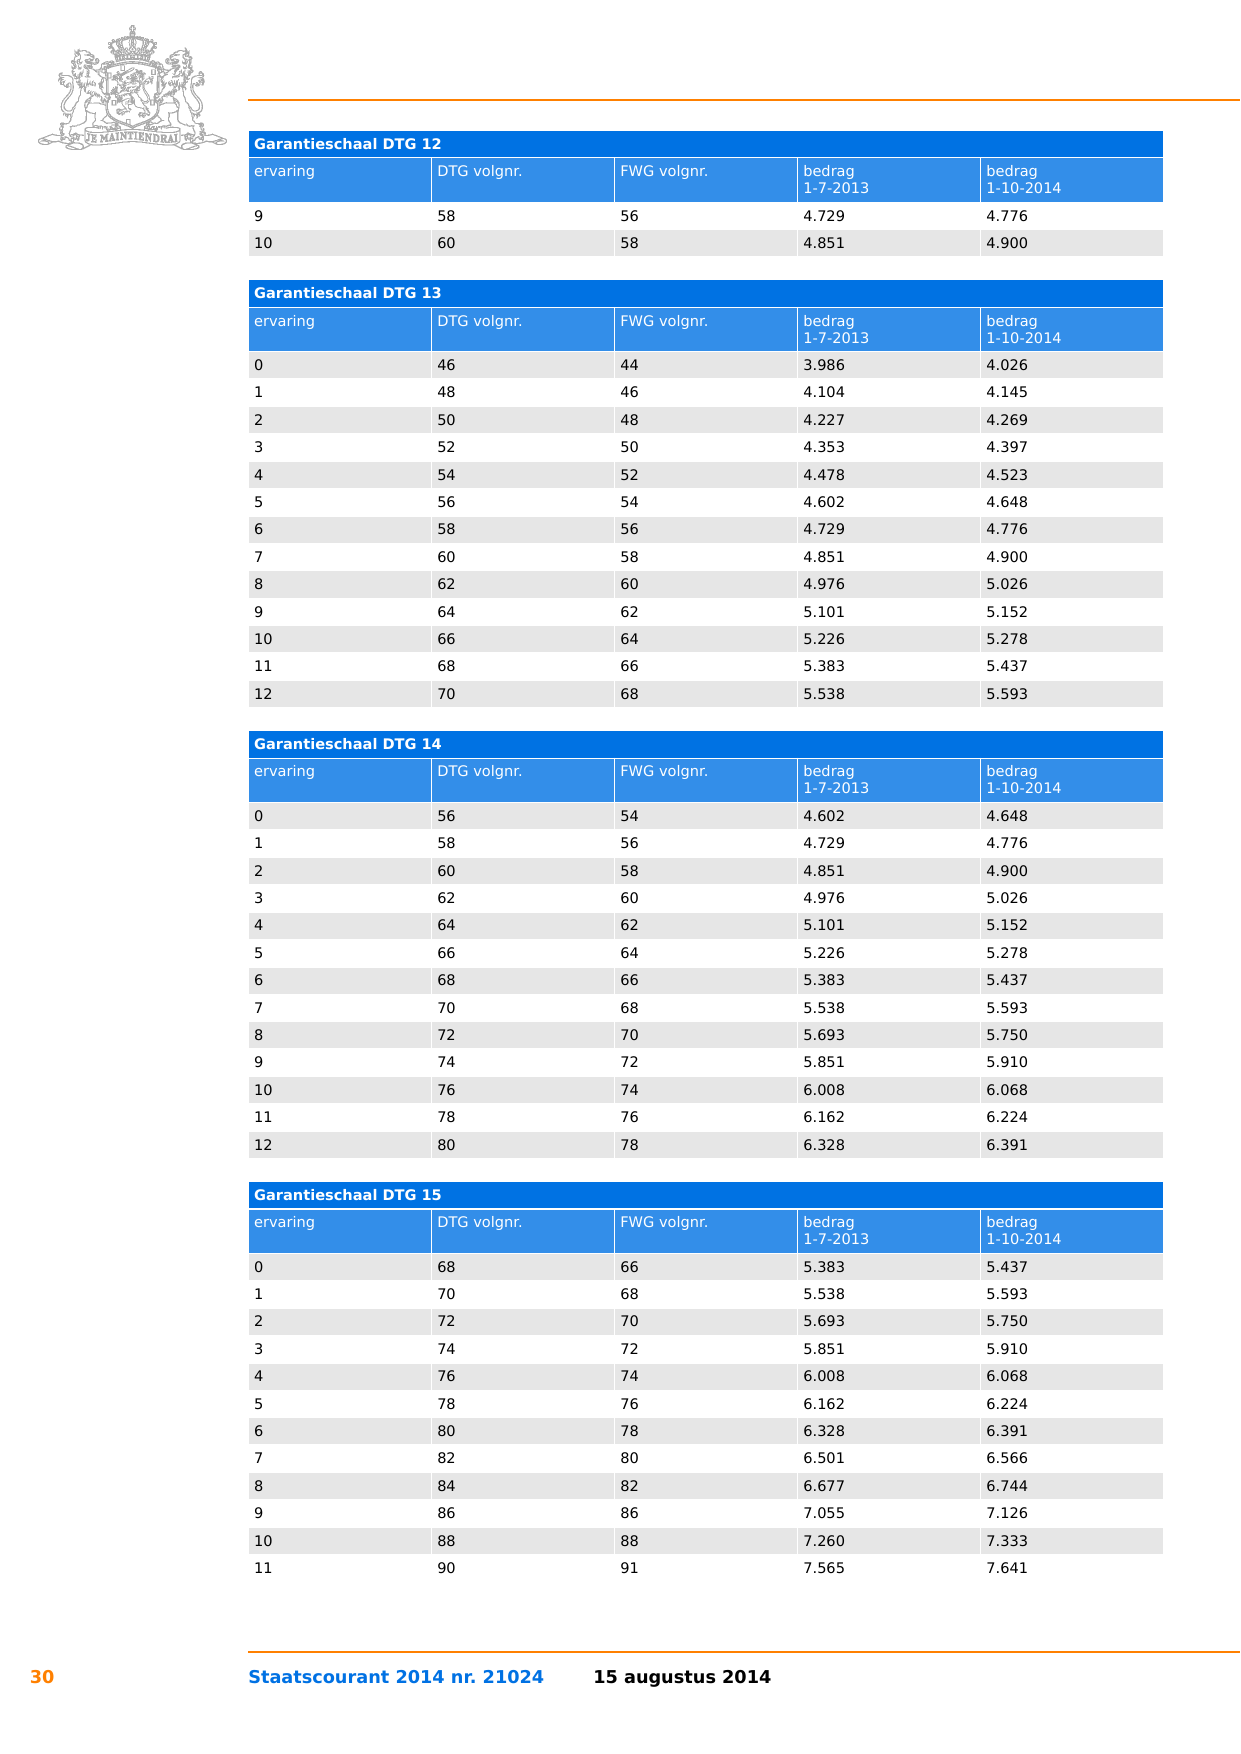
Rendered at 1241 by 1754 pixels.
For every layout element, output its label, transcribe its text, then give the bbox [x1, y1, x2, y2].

table_cell 6.068 [981, 1077, 1163, 1103]
table_cell 6.391 [981, 1132, 1163, 1158]
table_cell 5.538 [798, 1281, 980, 1308]
table_cell 58 [432, 830, 614, 857]
table_cell 9 [249, 1500, 431, 1527]
table_cell 4.900 [981, 858, 1163, 884]
table_cell 1 [249, 380, 431, 406]
table_header Garantieschaal DTG 14 [249, 731, 1163, 758]
table_header Garantieschaal DTG 15 [249, 1182, 1163, 1208]
table_cell 7.333 [981, 1528, 1163, 1554]
table_cell 5.593 [981, 681, 1163, 707]
table_cell 84 [432, 1473, 614, 1499]
table_cell 4 [249, 462, 431, 488]
table_cell 10 [249, 230, 431, 256]
table_cell DTG volgnr. [432, 308, 614, 351]
table_cell 66 [615, 654, 797, 680]
table_cell bedrag 1-7-2013 [798, 759, 980, 802]
table_cell 78 [432, 1391, 614, 1417]
table_cell 68 [615, 995, 797, 1021]
table_cell 50 [432, 407, 614, 433]
table_cell 8 [249, 571, 431, 598]
table_cell 82 [432, 1446, 614, 1472]
table_cell 5.851 [798, 1336, 980, 1362]
table_cell 5.278 [981, 940, 1163, 966]
table_cell 4.976 [798, 571, 980, 598]
table_cell 4.269 [981, 407, 1163, 433]
table_cell 5.278 [981, 626, 1163, 652]
table_cell bedrag 1-10-2014 [981, 759, 1163, 802]
table_cell 2 [249, 858, 431, 884]
table_cell DTG volgnr. [432, 158, 614, 202]
table_cell 4.851 [798, 230, 980, 256]
table_cell 4.729 [798, 203, 980, 229]
table_cell 58 [615, 544, 797, 570]
table_cell 5.152 [981, 599, 1163, 625]
table_cell 2 [249, 407, 431, 433]
table_cell 9 [249, 599, 431, 625]
table_cell 5 [249, 940, 431, 966]
table_cell 5.101 [798, 599, 980, 625]
table_cell 1 [249, 1281, 431, 1308]
table_cell 70 [432, 995, 614, 1021]
table_cell 5.026 [981, 571, 1163, 598]
table_cell 52 [432, 434, 614, 461]
table_cell 5.593 [981, 995, 1163, 1021]
table_cell 60 [615, 571, 797, 598]
table_cell 62 [432, 571, 614, 598]
table_cell 4.478 [798, 462, 980, 488]
table_cell 10 [249, 1528, 431, 1554]
table_cell 8 [249, 1473, 431, 1499]
table_cell ervaring [249, 308, 431, 351]
table_cell 4.900 [981, 230, 1163, 256]
table_cell 5.750 [981, 1022, 1163, 1048]
table_cell FWG volgnr. [615, 308, 797, 351]
table_cell 76 [615, 1391, 797, 1417]
table_cell 5.538 [798, 995, 980, 1021]
table_cell 6.068 [981, 1364, 1163, 1390]
table_cell 86 [615, 1500, 797, 1527]
table_cell ervaring [249, 759, 431, 802]
table_cell 72 [432, 1022, 614, 1048]
table_cell 6 [249, 517, 431, 543]
table_cell 4.851 [798, 544, 980, 570]
table_cell 70 [615, 1022, 797, 1048]
table_cell 80 [615, 1446, 797, 1472]
table_header Garantieschaal DTG 12 [249, 131, 1163, 157]
table_cell 6.162 [798, 1391, 980, 1417]
table_cell 88 [615, 1528, 797, 1554]
table_cell 54 [432, 462, 614, 488]
table_cell 76 [432, 1077, 614, 1103]
table_cell 74 [615, 1077, 797, 1103]
table_cell 9 [249, 203, 431, 229]
table_cell 70 [432, 1281, 614, 1308]
table_header Garantieschaal DTG 13 [249, 280, 1163, 307]
table_cell 72 [615, 1050, 797, 1076]
table_cell 6.328 [798, 1418, 980, 1444]
table_cell 4.776 [981, 203, 1163, 229]
table_cell 5.226 [798, 940, 980, 966]
table_cell 7.260 [798, 1528, 980, 1554]
table_cell 56 [615, 203, 797, 229]
table_cell DTG volgnr. [432, 759, 614, 802]
table_cell 62 [615, 913, 797, 939]
table_cell 86 [432, 1500, 614, 1527]
table_cell 4 [249, 1364, 431, 1390]
table_cell 5.910 [981, 1336, 1163, 1362]
table_cell 2 [249, 1309, 431, 1335]
table_cell 6.224 [981, 1104, 1163, 1131]
table_cell bedrag 1-7-2013 [798, 158, 980, 202]
table_cell 5.593 [981, 1281, 1163, 1308]
table_cell 10 [249, 626, 431, 652]
table_cell 48 [615, 407, 797, 433]
table_cell 4.104 [798, 380, 980, 406]
table_cell 4 [249, 913, 431, 939]
table_cell 82 [615, 1473, 797, 1499]
table_cell 60 [432, 544, 614, 570]
table_cell 5.101 [798, 913, 980, 939]
table_cell 4.227 [798, 407, 980, 433]
table_cell 58 [615, 230, 797, 256]
table_cell 5.437 [981, 654, 1163, 680]
table_cell 56 [432, 489, 614, 516]
table_cell 54 [615, 489, 797, 516]
table_cell 90 [432, 1555, 614, 1582]
table_cell 5.437 [981, 1254, 1163, 1280]
table_cell 6.744 [981, 1473, 1163, 1499]
table_cell bedrag 1-7-2013 [798, 1210, 980, 1253]
table_cell 56 [432, 803, 614, 829]
table_cell ervaring [249, 1210, 431, 1253]
table_cell 80 [432, 1132, 614, 1158]
table_cell 5.437 [981, 968, 1163, 994]
table_cell 88 [432, 1528, 614, 1554]
table_cell 78 [615, 1132, 797, 1158]
table_cell 8 [249, 1022, 431, 1048]
table_cell 64 [432, 913, 614, 939]
table_cell 66 [615, 968, 797, 994]
table_cell 5.383 [798, 1254, 980, 1280]
table_cell 6.677 [798, 1473, 980, 1499]
table_cell 5.538 [798, 681, 980, 707]
table_cell 56 [615, 517, 797, 543]
table_cell 76 [615, 1104, 797, 1131]
table_cell 7.055 [798, 1500, 980, 1527]
table_cell FWG volgnr. [615, 1210, 797, 1253]
table_cell 3 [249, 1336, 431, 1362]
table_cell bedrag 1-10-2014 [981, 158, 1163, 202]
table_cell 5.152 [981, 913, 1163, 939]
table_cell 60 [432, 858, 614, 884]
table_cell 56 [615, 830, 797, 857]
table_cell 11 [249, 654, 431, 680]
table_cell 6.328 [798, 1132, 980, 1158]
table_cell 64 [615, 940, 797, 966]
table_cell 3 [249, 434, 431, 461]
table_cell ervaring [249, 158, 431, 202]
table_cell 0 [249, 352, 431, 378]
table_cell 64 [615, 626, 797, 652]
table_cell 46 [432, 352, 614, 378]
table_cell bedrag 1-10-2014 [981, 1210, 1163, 1253]
table_cell 74 [615, 1364, 797, 1390]
table_cell 4.900 [981, 544, 1163, 570]
table_cell 4.776 [981, 517, 1163, 543]
table_cell 5.693 [798, 1022, 980, 1048]
table_cell 4.145 [981, 380, 1163, 406]
table_cell 68 [432, 1254, 614, 1280]
table_cell 4.353 [798, 434, 980, 461]
table_cell bedrag 1-10-2014 [981, 308, 1163, 351]
table_cell 58 [432, 203, 614, 229]
table_cell 58 [432, 517, 614, 543]
table_cell 66 [432, 940, 614, 966]
table_cell 6.224 [981, 1391, 1163, 1417]
table_cell 72 [615, 1336, 797, 1362]
table_cell 54 [615, 803, 797, 829]
table_cell 44 [615, 352, 797, 378]
table_cell 3 [249, 885, 431, 912]
table_cell FWG volgnr. [615, 759, 797, 802]
table_cell 4.776 [981, 830, 1163, 857]
table_cell 58 [615, 858, 797, 884]
table_cell 5.383 [798, 654, 980, 680]
table_cell 70 [615, 1309, 797, 1335]
table_cell 6.566 [981, 1446, 1163, 1472]
table_cell 5.693 [798, 1309, 980, 1335]
table_cell 74 [432, 1050, 614, 1076]
table_cell 6 [249, 1418, 431, 1444]
table_cell 48 [432, 380, 614, 406]
picture [38, 25, 227, 150]
table_cell 6.501 [798, 1446, 980, 1472]
table_cell 5 [249, 1391, 431, 1417]
table_cell 4.976 [798, 885, 980, 912]
table_cell 6.391 [981, 1418, 1163, 1444]
table_cell 68 [432, 968, 614, 994]
table_cell 80 [432, 1418, 614, 1444]
table_cell 76 [432, 1364, 614, 1390]
table_cell 64 [432, 599, 614, 625]
table_cell 4.397 [981, 434, 1163, 461]
table_cell 66 [432, 626, 614, 652]
table_cell 5.750 [981, 1309, 1163, 1335]
table_cell 68 [615, 1281, 797, 1308]
table_cell 7.565 [798, 1555, 980, 1582]
table_cell 50 [615, 434, 797, 461]
table_cell 0 [249, 1254, 431, 1280]
table_cell 7.126 [981, 1500, 1163, 1527]
table_cell 4.648 [981, 489, 1163, 516]
table_cell 91 [615, 1555, 797, 1582]
table_cell 4.026 [981, 352, 1163, 378]
table_cell 5.910 [981, 1050, 1163, 1076]
table_cell DTG volgnr. [432, 1210, 614, 1253]
table_cell 4.602 [798, 803, 980, 829]
table_cell 4.729 [798, 830, 980, 857]
table_cell 12 [249, 681, 431, 707]
table_cell 74 [432, 1336, 614, 1362]
table_cell 62 [432, 885, 614, 912]
table_cell 6.008 [798, 1077, 980, 1103]
table_cell 4.648 [981, 803, 1163, 829]
table_cell 5.851 [798, 1050, 980, 1076]
table_cell 6 [249, 968, 431, 994]
table_cell 9 [249, 1050, 431, 1076]
table_cell 66 [615, 1254, 797, 1280]
table_cell 5.383 [798, 968, 980, 994]
table_cell 7 [249, 1446, 431, 1472]
table_cell 78 [432, 1104, 614, 1131]
table_cell 10 [249, 1077, 431, 1103]
table_cell 4.602 [798, 489, 980, 516]
table_cell 62 [615, 599, 797, 625]
table_cell 72 [432, 1309, 614, 1335]
table_cell 11 [249, 1104, 431, 1131]
table_cell 6.162 [798, 1104, 980, 1131]
table_cell 4.729 [798, 517, 980, 543]
table_cell 5.026 [981, 885, 1163, 912]
table_cell 7 [249, 544, 431, 570]
table_cell 46 [615, 380, 797, 406]
table_cell 68 [432, 654, 614, 680]
table_cell 11 [249, 1555, 431, 1582]
table_cell 60 [432, 230, 614, 256]
table_cell 5 [249, 489, 431, 516]
table_cell 60 [615, 885, 797, 912]
table_cell 7.641 [981, 1555, 1163, 1582]
table_cell 3.986 [798, 352, 980, 378]
table_cell 70 [432, 681, 614, 707]
table_cell 7 [249, 995, 431, 1021]
table_cell 78 [615, 1418, 797, 1444]
table_cell 52 [615, 462, 797, 488]
table_cell 4.851 [798, 858, 980, 884]
table_cell FWG volgnr. [615, 158, 797, 202]
table_cell 0 [249, 803, 431, 829]
table_cell 5.226 [798, 626, 980, 652]
table_cell 68 [615, 681, 797, 707]
table_cell 1 [249, 830, 431, 857]
table_cell 12 [249, 1132, 431, 1158]
table_cell 6.008 [798, 1364, 980, 1390]
table_cell 4.523 [981, 462, 1163, 488]
table_cell bedrag 1-7-2013 [798, 308, 980, 351]
